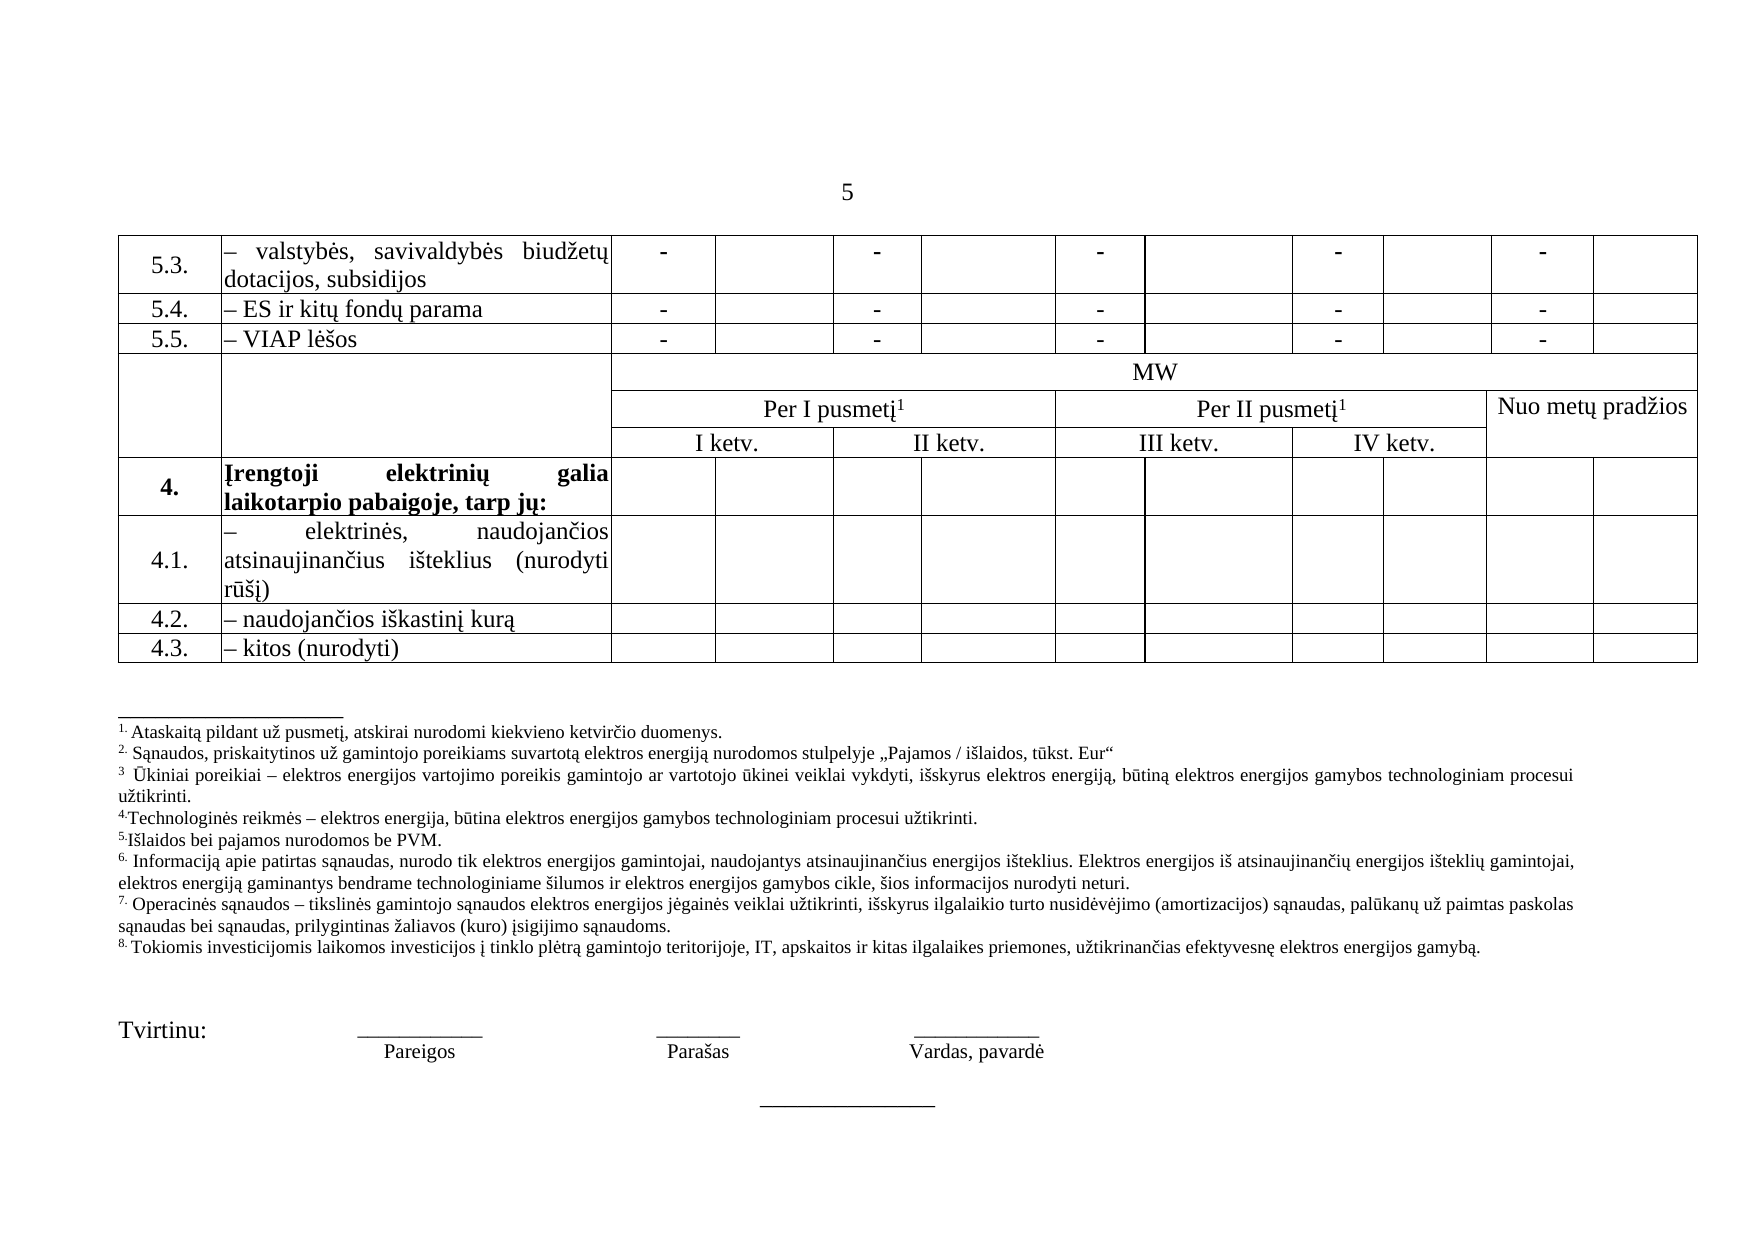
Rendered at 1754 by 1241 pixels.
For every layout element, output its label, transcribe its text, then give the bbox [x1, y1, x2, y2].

table_cell [922, 324, 1055, 353]
table_cell Nuo metų pradžios [1487, 391, 1697, 457]
table_cell [1487, 516, 1593, 603]
table_cell [1384, 604, 1486, 632]
table_header ____________ Pareigos [274, 1015, 565, 1081]
table_cell [1487, 634, 1593, 662]
table_cell – ES ir kitų fondų parama [222, 294, 611, 323]
text 8. Tokiomis investicijomis laikomos investicijos į tinklo plėtrą gamintojo teritorijoje, IT, apskaitos ir kitas ilgalaikes priemones, užtikrinančias efektyvesnę elektros energijos gamybą. [118, 936, 1577, 958]
table_cell [834, 604, 921, 632]
table_cell [1594, 324, 1697, 353]
table_cell - [1056, 236, 1144, 293]
table_cell [1293, 516, 1383, 603]
table_cell Per II pusmetį1 [1056, 391, 1486, 427]
table_cell MW [612, 354, 1697, 390]
table_cell - [1293, 236, 1383, 293]
table_cell 5.4. [119, 294, 221, 323]
table_cell - [834, 324, 921, 353]
table_cell [922, 634, 1055, 662]
table_cell - [1293, 294, 1383, 323]
text 3 Ūkiniai poreikiai – elektros energijos vartojimo poreikis gamintojo ar vartotojo ūkinei veiklai vykdyti, išskyrus elektros energiją, būtiną elektros energijos gamybos technologiniam procesui užtikrinti. [118, 764, 1577, 807]
table_cell [716, 604, 833, 632]
text ______________ [118, 1081, 1577, 1110]
table_cell [1594, 604, 1697, 632]
text 2. Sąnaudos, priskaitytinos už gamintojo poreikiams suvartotą elektros energiją nurodomos stulpelyje „Pajamos / išlaidos, tūkst. Eur“ [118, 742, 1577, 764]
table_cell [612, 604, 715, 632]
table_cell [922, 458, 1055, 515]
table_cell [834, 458, 921, 515]
table_cell - [1492, 236, 1593, 293]
table_cell - [1056, 294, 1144, 323]
table_cell [1146, 604, 1292, 632]
table_cell [1056, 634, 1144, 662]
table_cell [1384, 634, 1486, 662]
table_cell [1146, 324, 1292, 353]
table_cell [922, 604, 1055, 632]
table_cell [1146, 634, 1292, 662]
table_cell [612, 516, 715, 603]
table_cell [922, 294, 1055, 323]
table_cell Įrengtoji elektrinių galia laikotarpio pabaigoje, tarp jų: [222, 458, 611, 515]
table_cell [1487, 604, 1593, 632]
table_cell [1594, 516, 1697, 603]
table_cell [716, 324, 833, 353]
table_cell [1146, 458, 1292, 515]
table_cell 4.1. [119, 516, 221, 603]
table_cell - [1492, 294, 1593, 323]
table_cell [1384, 458, 1486, 515]
table_cell – elektrinės, naudojančios atsinaujinančius išteklius (nurodyti rūšį) [222, 516, 611, 603]
table_cell – naudojančios iškastinį kurą [222, 604, 611, 632]
table_cell III ketv. [1056, 428, 1292, 457]
table_header Tvirtinu: [118, 1015, 274, 1081]
table_cell [612, 634, 715, 662]
table_cell [1056, 458, 1144, 515]
table_cell [222, 354, 611, 457]
table_cell [1146, 516, 1292, 603]
table_cell – VIAP lėšos [222, 324, 611, 353]
table_cell [1293, 604, 1383, 632]
table_cell [1487, 458, 1593, 515]
table_cell 4. [119, 458, 221, 515]
text 6. Informaciją apie patirtas sąnaudas, nurodo tik elektros energijos gamintojai, naudojantys atsinaujinančius energijos išteklius. Elektros energijos iš atsinaujinančių energijos išteklių gamintojai, elektros energiją gaminantys bendrame technologiniame šilumos ir elektros energijos gamybos cikle, šios informacijos nurodyti neturi. [118, 850, 1577, 893]
table_cell [1384, 516, 1486, 603]
table_cell [1056, 604, 1144, 632]
table_header ________ Parašas [565, 1015, 831, 1081]
table_cell [612, 458, 715, 515]
table_cell [119, 354, 221, 457]
table_cell [716, 634, 833, 662]
table_cell [1146, 294, 1292, 323]
table_cell [1056, 516, 1144, 603]
table_cell - [612, 294, 715, 323]
table_cell - [612, 236, 715, 293]
table_cell - [1492, 324, 1593, 353]
table_cell 5.5. [119, 324, 221, 353]
table_cell 4.3. [119, 634, 221, 662]
table_cell I ketv. [612, 428, 833, 457]
table_cell 5.3. [119, 236, 221, 293]
table_cell [922, 236, 1055, 293]
table_cell [1594, 634, 1697, 662]
table_cell II ketv. [834, 428, 1055, 457]
table_cell - [612, 324, 715, 353]
table_cell - [1056, 324, 1144, 353]
table_cell 4.2. [119, 604, 221, 632]
table_cell [922, 516, 1055, 603]
table_cell [1594, 458, 1697, 515]
table_cell [834, 634, 921, 662]
table_cell – kitos (nurodyti) [222, 634, 611, 662]
text __________________ [118, 692, 1577, 721]
table_cell [716, 516, 833, 603]
table_cell - [834, 294, 921, 323]
table_cell [716, 236, 833, 293]
text 7. Operacinės sąnaudos – tikslinės gamintojo sąnaudos elektros energijos jėgainės veiklai užtikrinti, išskyrus ilgalaikio turto nusidėvėjimo (amortizacijos) sąnaudas, palūkanų už paimtas paskolas sąnaudas bei sąnaudas, prilygintinas žaliavos (kuro) įsigijimo sąnaudoms. [118, 893, 1577, 936]
table_cell [1293, 458, 1383, 515]
table_cell - [834, 236, 921, 293]
table_header ____________ Vardas, pavardė [831, 1015, 1122, 1081]
table_cell [716, 294, 833, 323]
text 1. Ataskaitą pildant už pusmetį, atskirai nurodomi kiekvieno ketvirčio duomenys. [118, 721, 1577, 742]
table_cell – valstybės, savivaldybės biudžetų dotacijos, subsidijos [222, 236, 611, 293]
table_cell [1293, 634, 1383, 662]
table_cell [1384, 294, 1491, 323]
table_cell [1146, 236, 1292, 293]
table_cell [1384, 324, 1491, 353]
table_cell - [1293, 324, 1383, 353]
table_cell [716, 458, 833, 515]
table_cell [834, 516, 921, 603]
table_cell [1594, 236, 1697, 293]
table_cell Per I pusmetį1 [612, 391, 1055, 427]
table_cell [1384, 236, 1491, 293]
text 4.Technologinės reikmės – elektros energija, būtina elektros energijos gamybos technologiniam procesui užtikrinti. [118, 807, 1577, 828]
table_cell IV ketv. [1293, 428, 1486, 457]
text 5.Išlaidos bei pajamos nurodomos be PVM. [118, 828, 1577, 850]
table_cell [1594, 294, 1697, 323]
